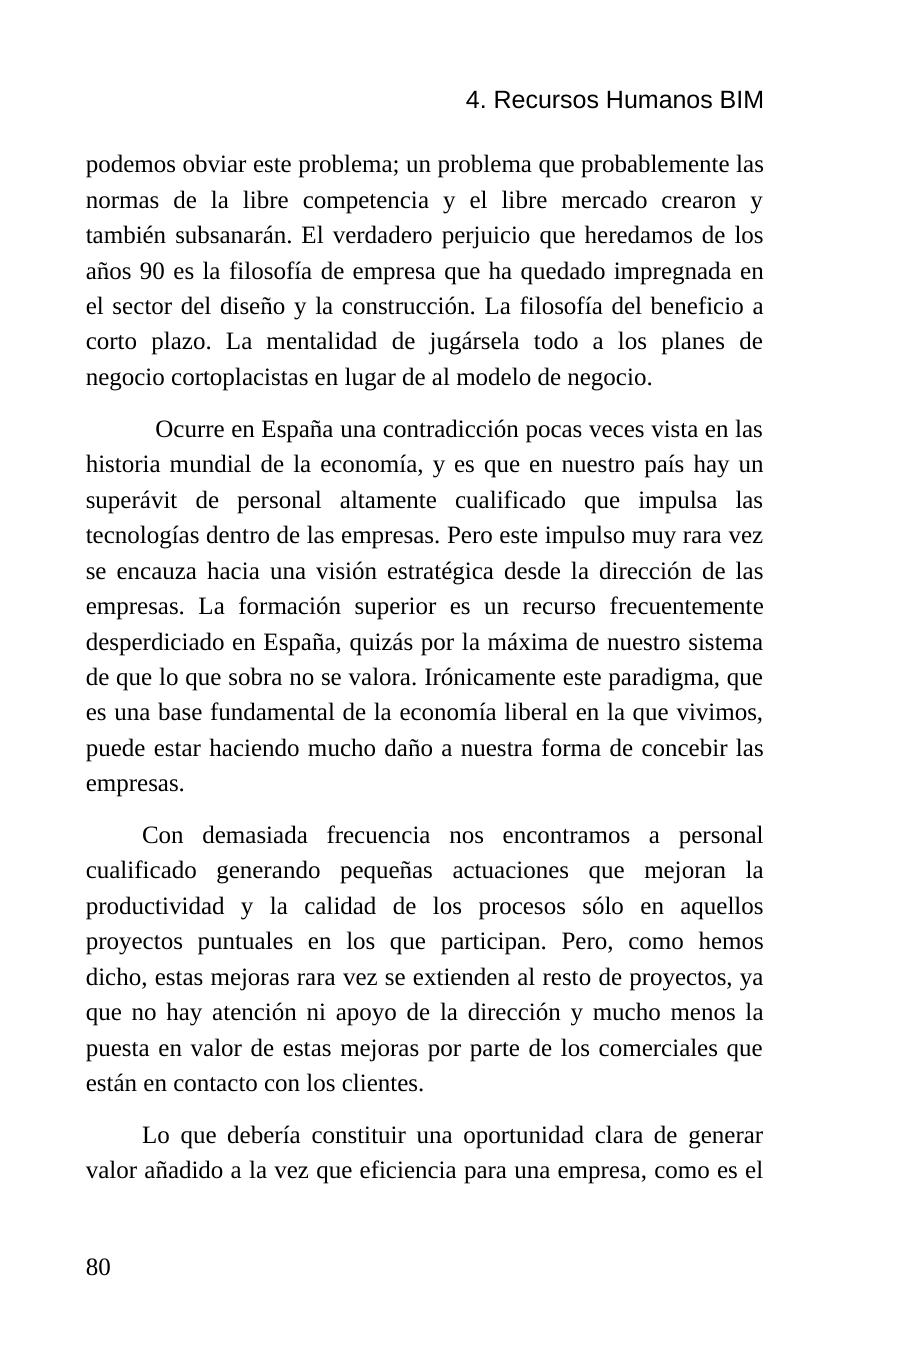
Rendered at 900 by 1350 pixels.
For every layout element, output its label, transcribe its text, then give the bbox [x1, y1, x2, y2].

text Con demasiada frecuencia nos encontramos a personal cualificado generando pequeñas actuaciones que mejoran la productividad y la calidad de los procesos sólo en aquellos proyectos puntuales en los que participan. Pero, como hemos dicho, estas mejoras rara vez se extienden al resto de proyectos, ya que no hay atención ni apoyo de la dirección y mucho menos la puesta en valor de estas mejoras por parte de los comerciales que están en contacto con los clientes. [86, 815, 764, 1098]
text Lo que debería constituir una oportunidad clara de generar valor añadido a la vez que eficiencia para una empresa, como es el [86, 1115, 764, 1186]
text Ocurre en España una contradicción pocas veces vista en las historia mundial de la economía, y es que en nuestro país hay un superávit de personal altamente cualificado que impulsa las tecnologías dentro de las empresas. Pero este impulso muy rara vez se encauza hacia una visión estratégica desde la dirección de las empresas. La formación superior es un recurso frecuentemente desperdiciado en España, quizás por la máxima de nuestro sistema de que lo que sobra no se valora. Irónicamente este paradigma, que es una base fundamental de la economía liberal en la que vivimos, puede estar haciendo mucho daño a nuestra forma de concebir las empresas. [86, 409, 764, 799]
text podemos obviar este problema; un problema que probablemente las normas de la libre competencia y el libre mercado crearon y también subsanarán. El verdadero perjuicio que heredamos de los años 90 es la filosofía de empresa que ha quedado impregnada en el sector del diseño y la construcción. La filosofía del beneficio a corto plazo. La mentalidad de jugársela todo a los planes de negocio cortoplacistas en lugar de al modelo de negocio. [86, 144, 764, 392]
